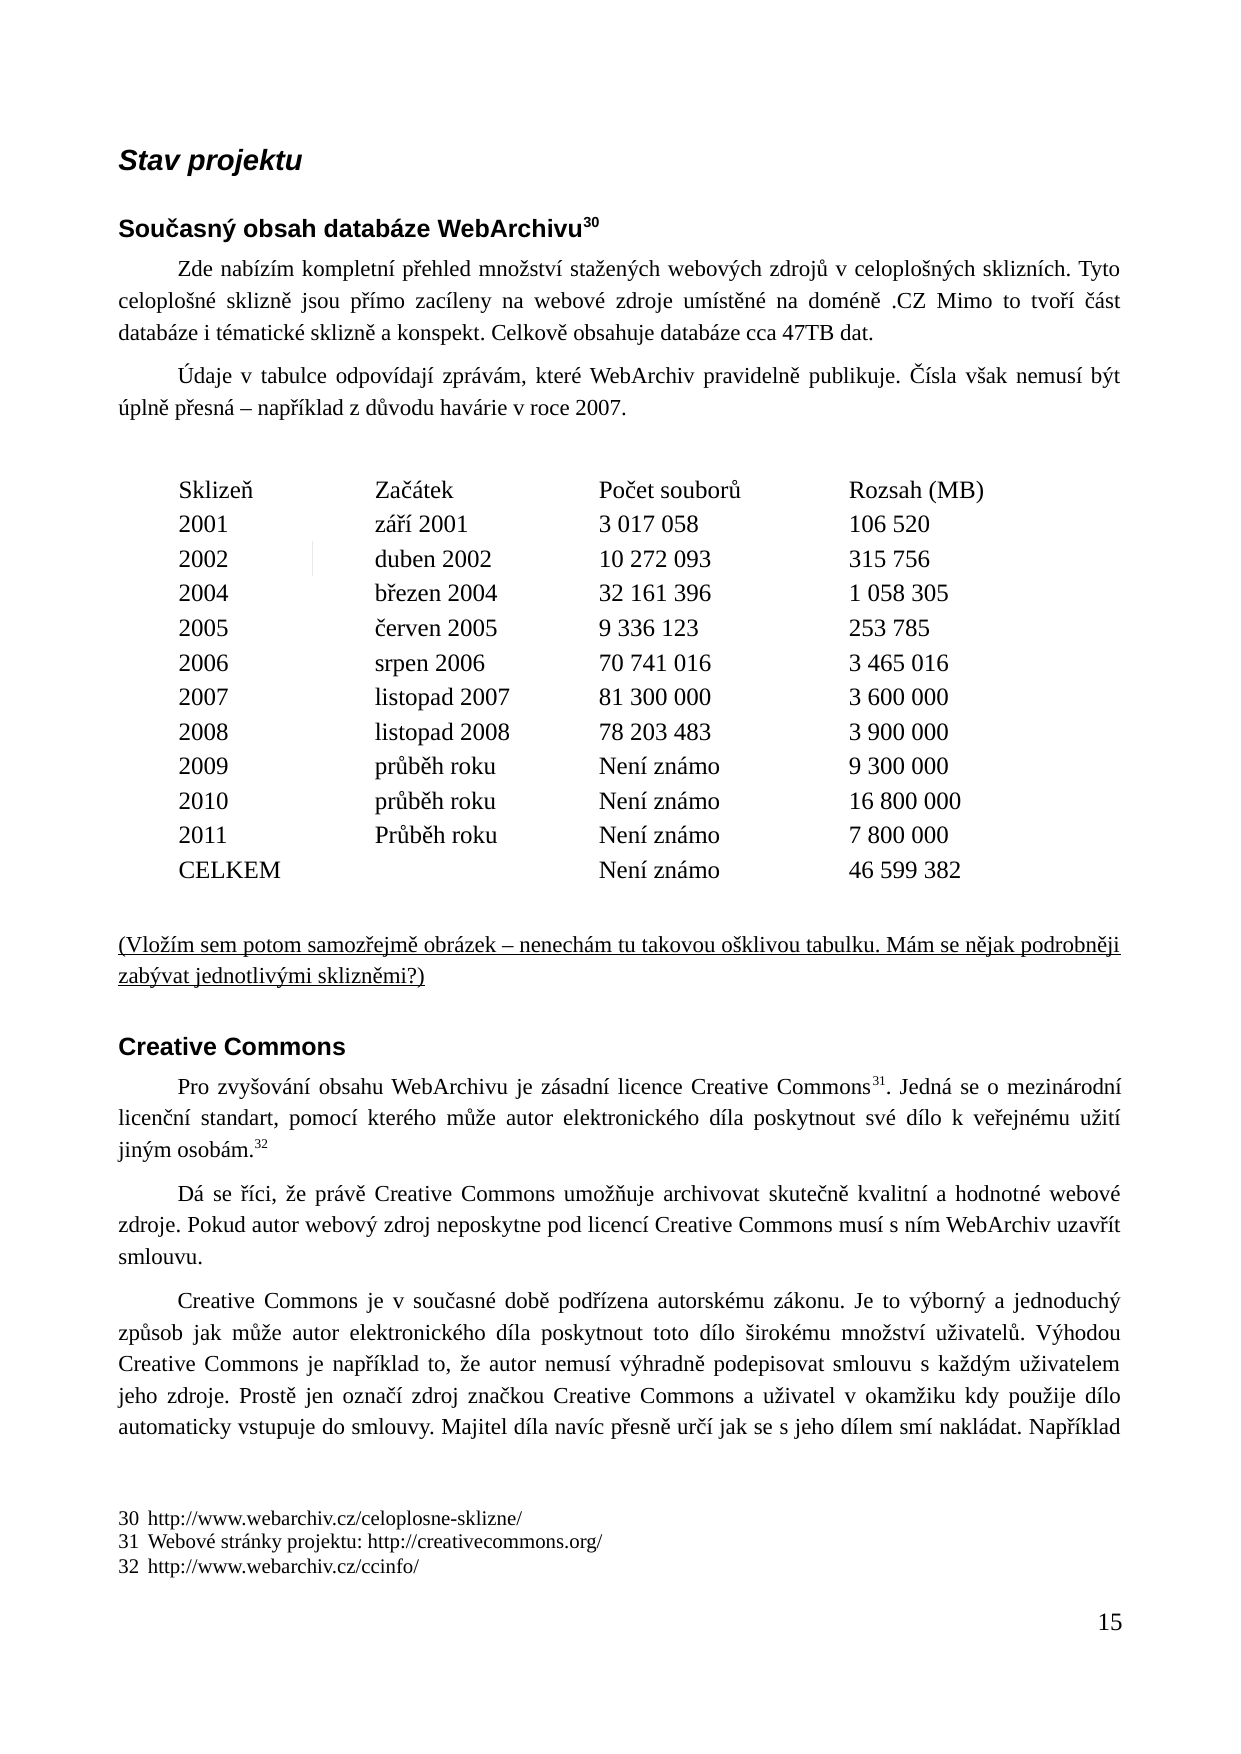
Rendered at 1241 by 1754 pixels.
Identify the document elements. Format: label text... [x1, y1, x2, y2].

table_cell 81 300 000 [536, 679, 786, 714]
table_cell 2008 [116, 714, 312, 748]
text http://www.webarchiv.cz/ccinfo/ [118, 1553, 1122, 1578]
table_cell září 2001 [313, 506, 536, 541]
table_cell 9 300 000 [786, 749, 995, 783]
table_cell březen 2004 [313, 576, 536, 610]
table_cell [313, 852, 536, 887]
table_cell 2009 [116, 749, 312, 783]
subtitle Stav projektu [118, 143, 1122, 177]
table_cell Průběh roku [313, 818, 536, 852]
table_cell 2005 [116, 610, 312, 645]
table_cell 3 017 058 [536, 506, 786, 541]
table_cell 46 599 382 [786, 852, 995, 887]
table_cell listopad 2007 [313, 679, 536, 714]
table_cell 2002 [116, 541, 312, 576]
text Údaje v tabulce odpovídají zprávám, které WebArchiv pravidelně publikuje. Čísla však nemusí být úplně přesná – například z důvodu havárie v roce 2007. [118, 363, 1122, 421]
table_cell Není známo [536, 852, 786, 887]
table_header Rozsah (MB) [786, 472, 995, 506]
table_cell Není známo [536, 749, 786, 783]
table_cell 3 900 000 [786, 714, 995, 748]
table_cell listopad 2008 [313, 714, 536, 748]
table_cell 1 058 305 [786, 576, 995, 610]
table_cell 9 336 123 [536, 610, 786, 645]
text http://www.webarchiv.cz/celoplosne-sklizne/ [118, 1505, 1122, 1529]
text (Vložím sem potom samozřejmě obrázek – nenechám tu takovou ošklivou tabulku. Mám se nějak podrobněji zabývat jednotlivými sklizněmi?) [118, 931, 1122, 989]
table_cell 2001 [116, 506, 312, 541]
text Webové stránky projektu: http://creativecommons.org/ [118, 1529, 1122, 1553]
table_cell duben 2002 [313, 541, 536, 576]
table_cell 3 600 000 [786, 679, 995, 714]
table_header Začátek [313, 472, 536, 506]
table_cell 10 272 093 [536, 541, 786, 576]
table_cell 2010 [116, 783, 312, 818]
table_cell 106 520 [786, 506, 995, 541]
table_cell 78 203 483 [536, 714, 786, 748]
text Zde nabízím kompletní přehled množství stažených webových zdrojů v celoplošných sklizních. Tyto celoplošné sklizně jsou přímo zacíleny na webové zdroje umístěné na doméně .CZ Mimo to tvoří část databáze i tématické sklizně a konspekt. Celkově obsahuje databáze cca 47TB dat. [118, 255, 1122, 345]
table_cell Není známo [536, 818, 786, 852]
text Creative Commons je v současné době podřízena autorskému zákonu. Je to výborný a jednoduchý způsob jak může autor elektronického díla poskytnout toto dílo širokému množství uživatelů. Výhodou Creative Commons je například to, že autor nemusí výhradně podepisovat smlouvu s každým uživatelem jeho zdroje. Prostě jen označí zdroj značkou Creative Commons a uživatel v okamžiku kdy použije dílo automaticky vstupuje do smlouvy. Majitel díla navíc přesně určí jak se s jeho dílem smí nakládat. Například [118, 1287, 1122, 1440]
table_cell 16 800 000 [786, 783, 995, 818]
table_header Počet souborů [536, 472, 786, 506]
table_cell 2006 [116, 645, 312, 679]
table_cell průběh roku [313, 783, 536, 818]
table_cell 3 465 016 [786, 645, 995, 679]
table_cell 7 800 000 [786, 818, 995, 852]
table_cell 253 785 [786, 610, 995, 645]
table_cell 70 741 016 [536, 645, 786, 679]
table_cell 2007 [116, 679, 312, 714]
table_cell CELKEM [116, 852, 312, 887]
table_cell srpen 2006 [313, 645, 536, 679]
table_cell 2011 [116, 818, 312, 852]
subtitle Creative Commons [118, 1031, 1122, 1060]
text Pro zvyšování obsahu WebArchivu je zásadní licence Creative Commons. Jedná se o mezinárodní licenční standart, pomocí kterého může autor elektronického díla poskytnout své dílo k veřejnému užití jiným osobám. [118, 1073, 1122, 1162]
subtitle Současný obsah databáze WebArchivu [118, 214, 1122, 243]
table_cell Není známo [536, 783, 786, 818]
table_cell 315 756 [786, 541, 995, 576]
table_cell průběh roku [313, 749, 536, 783]
table_cell 2004 [116, 576, 312, 610]
table_cell 32 161 396 [536, 576, 786, 610]
table_cell červen 2005 [313, 610, 536, 645]
table_header Sklizeň [116, 472, 312, 506]
text Dá se říci, že právě Creative Commons umožňuje archivovat skutečně kvalitní a hodnotné webové zdroje. Pokud autor webový zdroj neposkytne pod licencí Creative Commons musí s ním WebArchiv uzavřít smlouvu. [118, 1180, 1122, 1269]
